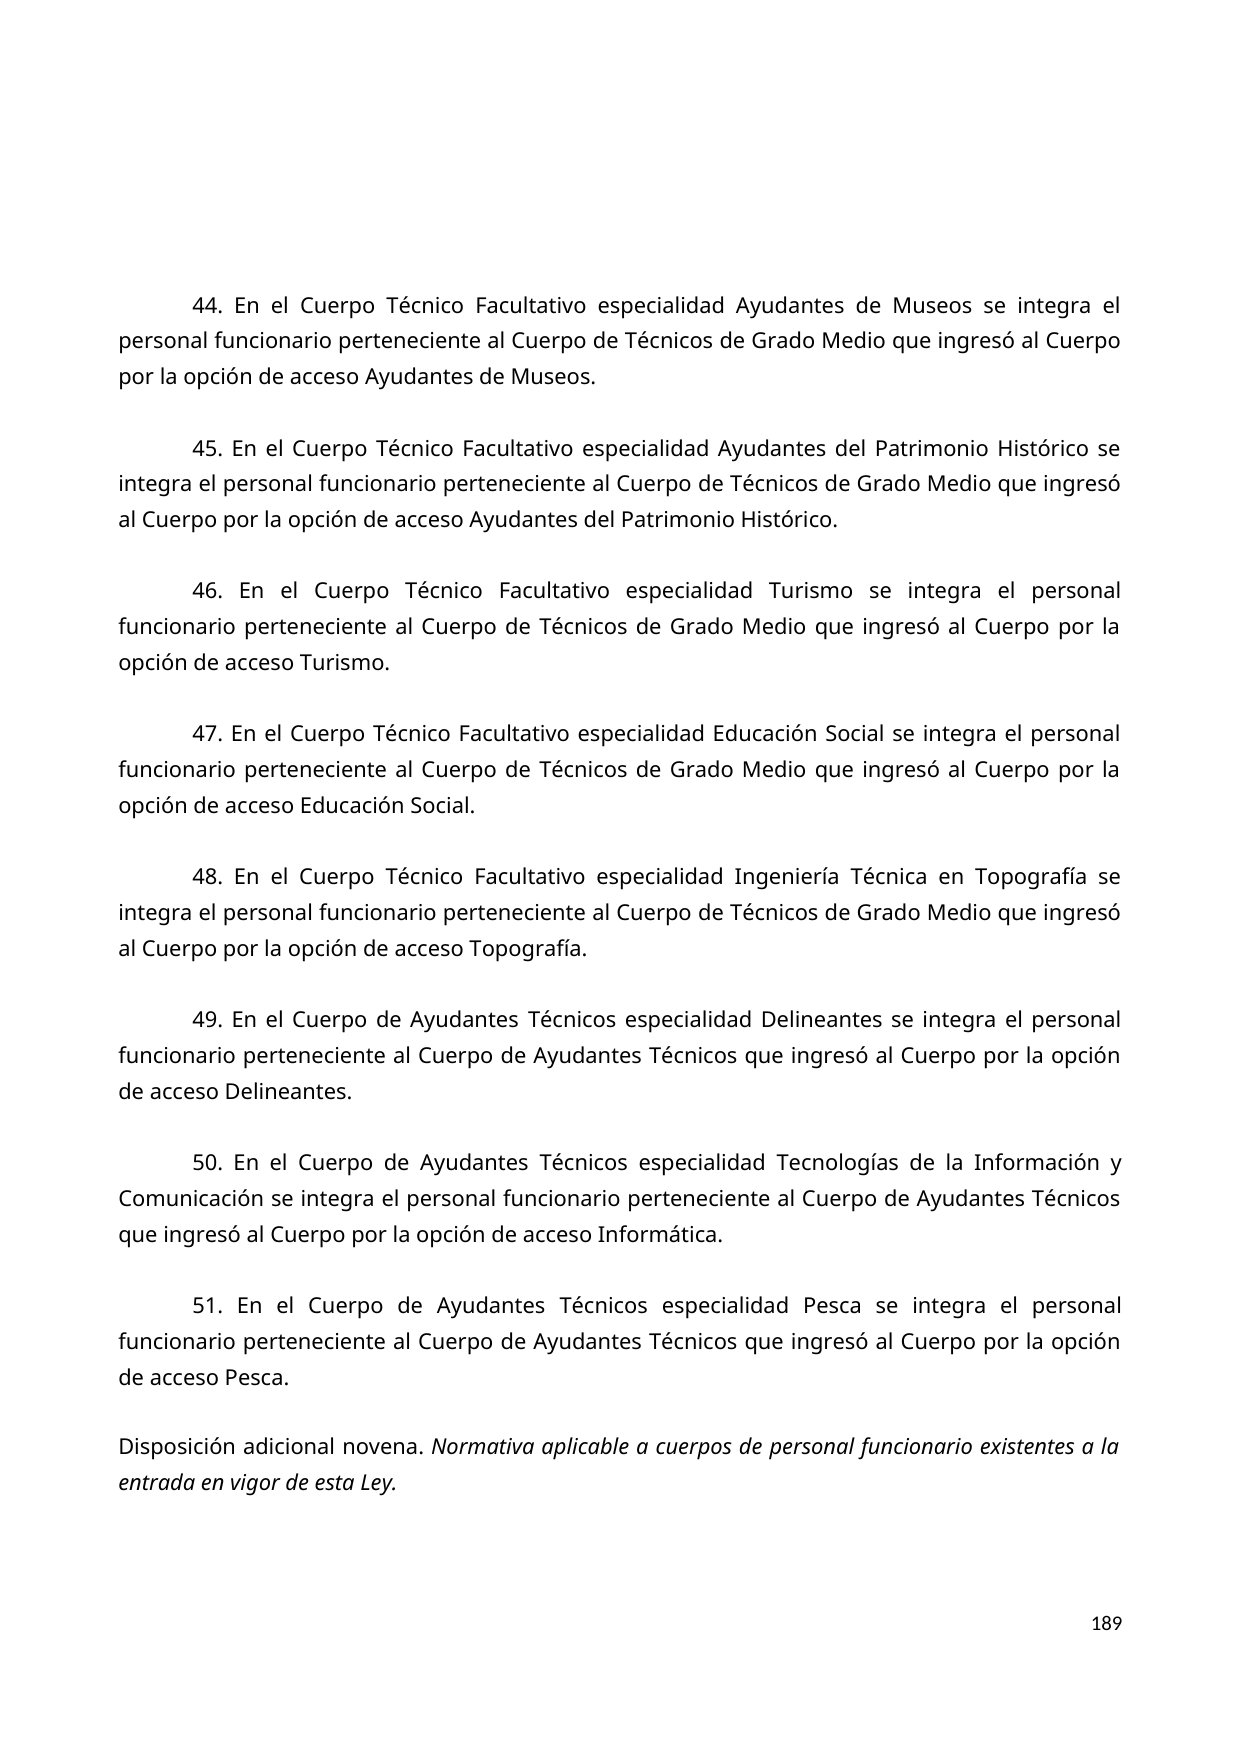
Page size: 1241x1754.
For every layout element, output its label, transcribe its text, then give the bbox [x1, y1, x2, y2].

text 45. En el Cuerpo Técnico Facultativo especialidad Ayudantes del Patrimonio Histórico se integra el personal funcionario perteneciente al Cuerpo de Técnicos de Grado Medio que ingresó al Cuerpo por la opción de acceso Ayudantes del Patrimonio Histórico. [118, 432, 1122, 534]
text 47. En el Cuerpo Técnico Facultativo especialidad Educación Social se integra el personal funcionario perteneciente al Cuerpo de Técnicos de Grado Medio que ingresó al Cuerpo por la opción de acceso Educación Social. [118, 718, 1122, 819]
text Disposición adicional novena. Normativa aplicable a cuerpos de personal funcionario existentes a la entrada en vigor de esta Ley. [118, 1431, 1122, 1497]
text 51. En el Cuerpo de Ayudantes Técnicos especialidad Pesca se integra el personal funcionario perteneciente al Cuerpo de Ayudantes Técnicos que ingresó al Cuerpo por la opción de acceso Pesca. [118, 1290, 1122, 1391]
text 46. En el Cuerpo Técnico Facultativo especialidad Turismo se integra el personal funcionario perteneciente al Cuerpo de Técnicos de Grado Medio que ingresó al Cuerpo por la opción de acceso Turismo. [118, 575, 1122, 677]
text 50. En el Cuerpo de Ayudantes Técnicos especialidad Tecnologías de la Información y Comunicación se integra el personal funcionario perteneciente al Cuerpo de Ayudantes Técnicos que ingresó al Cuerpo por la opción de acceso Informática. [118, 1147, 1122, 1248]
text 48. En el Cuerpo Técnico Facultativo especialidad Ingeniería Técnica en Topografía se integra el personal funcionario perteneciente al Cuerpo de Técnicos de Grado Medio que ingresó al Cuerpo por la opción de acceso Topografía. [118, 861, 1122, 962]
text 44. En el Cuerpo Técnico Facultativo especialidad Ayudantes de Museos se integra el personal funcionario perteneciente al Cuerpo de Técnicos de Grado Medio que ingresó al Cuerpo por la opción de acceso Ayudantes de Museos. [118, 289, 1122, 391]
text 49. En el Cuerpo de Ayudantes Técnicos especialidad Delineantes se integra el personal funcionario perteneciente al Cuerpo de Ayudantes Técnicos que ingresó al Cuerpo por la opción de acceso Delineantes. [118, 1004, 1122, 1105]
